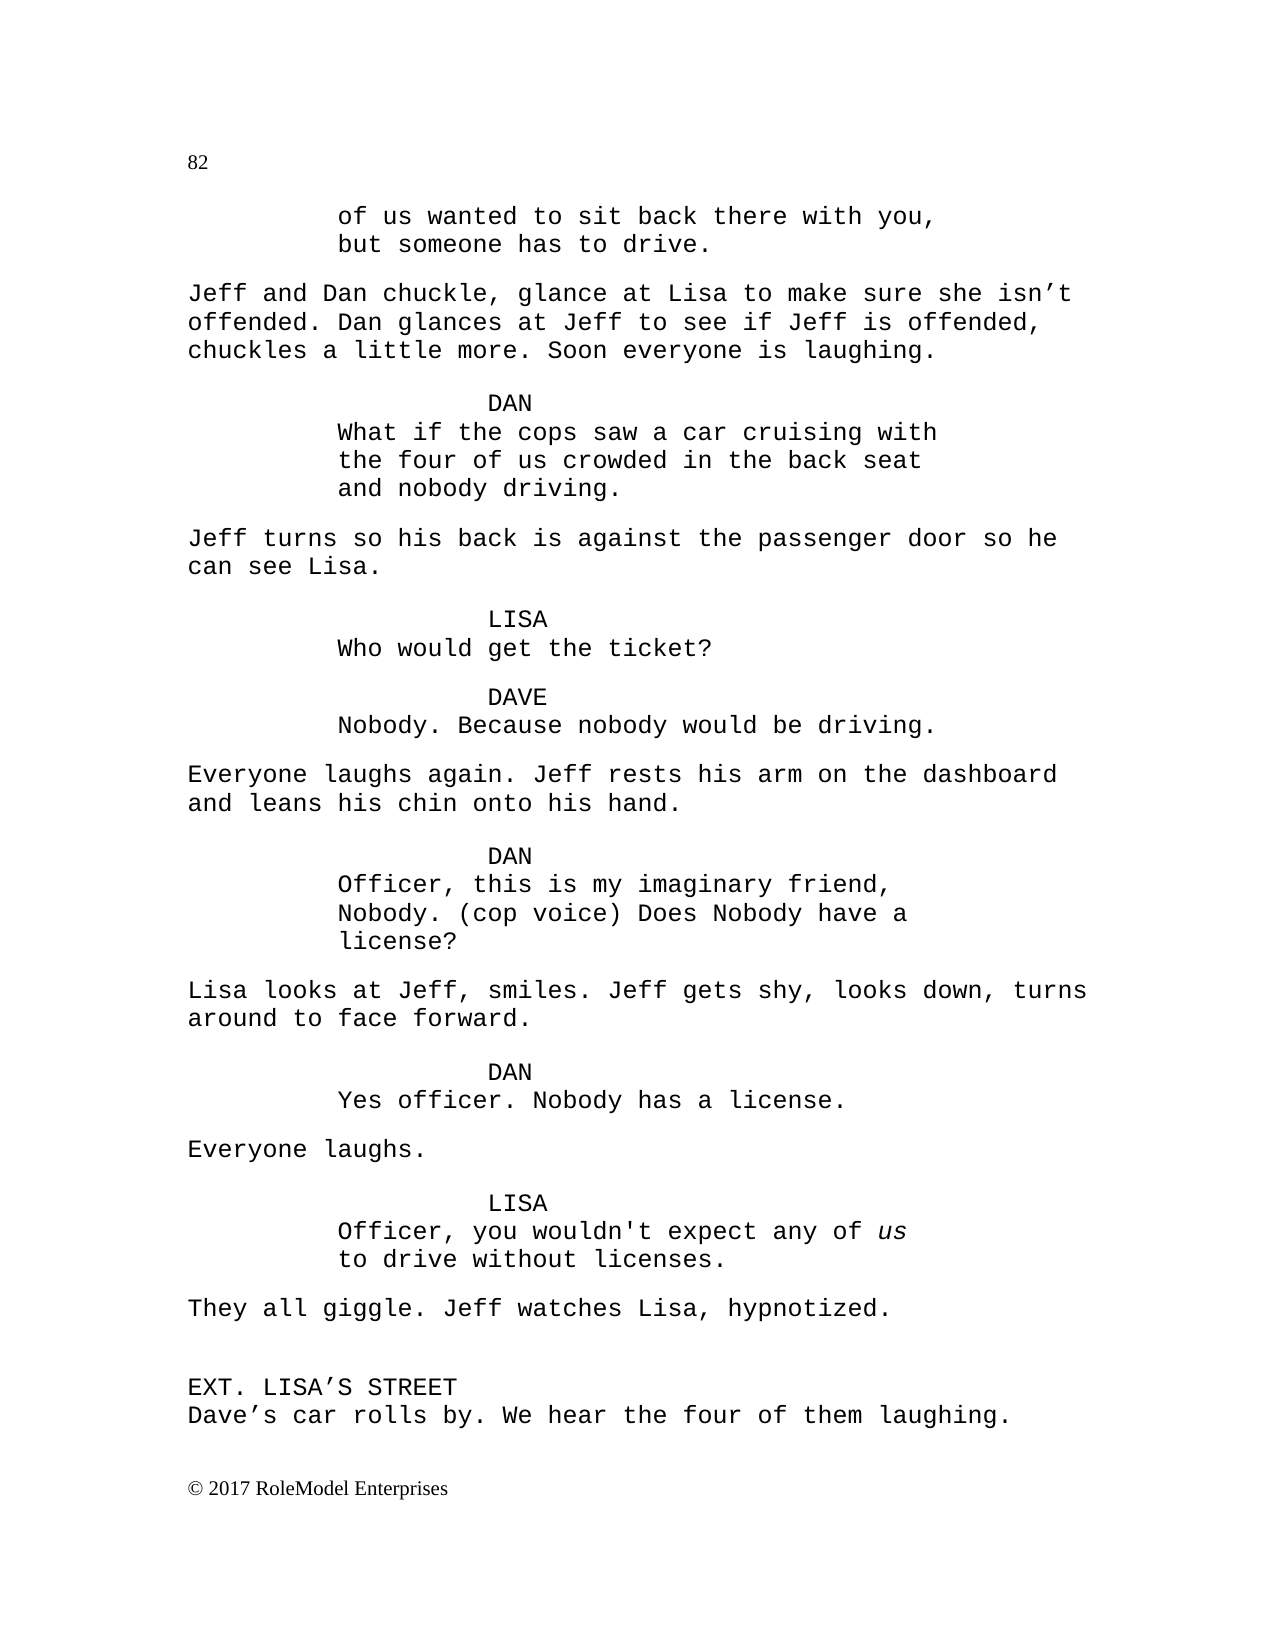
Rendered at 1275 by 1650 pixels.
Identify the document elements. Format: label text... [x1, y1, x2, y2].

text Jeff turns so his back is against the passenger door so he can see Lisa. [187, 525, 1087, 582]
text They all giggle. Jeff watches Lisa, hypnotized. [187, 1296, 1087, 1324]
text DAN [187, 391, 1087, 419]
text Everyone laughs again. Jeff rests his arm on the dashboard and leans his chin onto his hand. [187, 762, 1087, 818]
text Officer, this is my imaginary friend, Nobody. (cop voice) Does Nobody have a license? [337, 872, 937, 957]
text Everyone laughs. [187, 1137, 1087, 1165]
text Who would get the ticket? [337, 635, 937, 663]
subtitle EXT. LISA’S STREET [187, 1374, 1087, 1403]
text DAN [187, 843, 1087, 872]
text DAN [187, 1059, 1087, 1088]
text Jeff and Dan chuckle, glance at Lisa to make sure she isn’t offended. Dan glances at Jeff to see if Jeff is offended, chuckles a little more. Soon everyone is laughing. [187, 281, 1087, 366]
text Officer, you wouldn't expect any of us to drive without licenses. [337, 1218, 937, 1275]
text Yes officer. Nobody has a license. [337, 1088, 937, 1116]
text LISA [187, 1190, 1087, 1218]
text LISA [187, 607, 1087, 635]
text Nobody. Because nobody would be driving. [337, 713, 937, 741]
text Lisa looks at Jeff, smiles. Jeff gets shy, looks down, turns around to face forward. [187, 978, 1087, 1034]
text DAVE [187, 684, 1087, 713]
text What if the cops saw a car cruising with the four of us crowded in the back seat and nobody driving. [337, 419, 937, 504]
text Dave’s car rolls by. We hear the four of them laughing. [187, 1403, 1087, 1431]
text of us wanted to sit back there with you, but someone has to drive. [337, 203, 937, 260]
